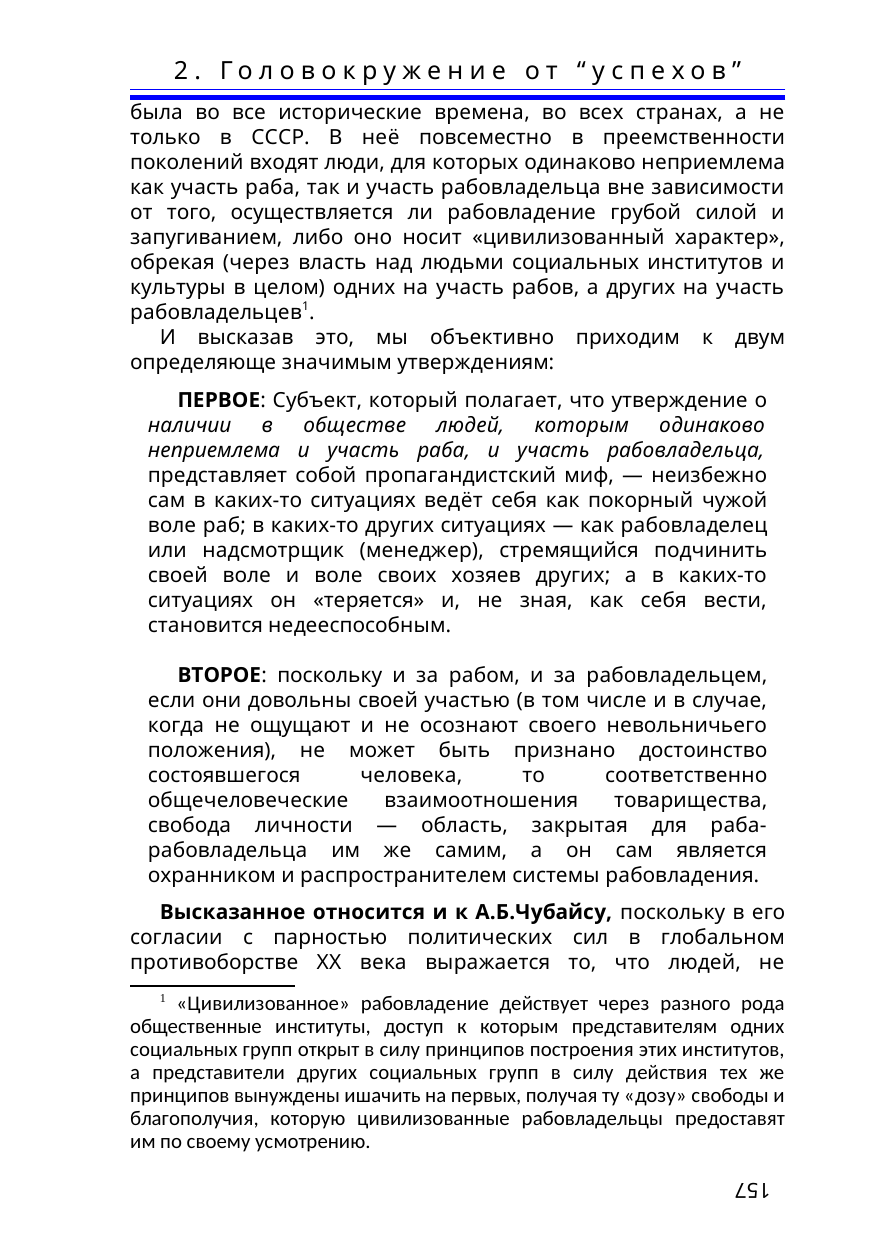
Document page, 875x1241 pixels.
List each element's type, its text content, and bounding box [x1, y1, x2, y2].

text «Цивилизованное» рабовладение действует через разного рода общественные институты, доступ к которым представителям одних социальных групп открыт в силу принципов построения этих институтов, а представители других социальных групп в силу действия тех же принципов вынуждены ишачить на первых, получая ту «дозу» свободы и благополучия, которую цивилизованные рабовладельцы предоставят им по своему усмотрению. [130, 992, 785, 1153]
text Высказанное относится и к А.Б.Чубайсу, поскольку в его согласии с парностью политических сил в глобальном противоборстве ХХ века выражается то, что людей, не [130, 900, 785, 975]
text И высказав это, мы объективно приходим к двум определяюще значимым утверждениям: [130, 325, 785, 375]
text ПЕРВОЕ: Субъект, который полагает, что утверждение о наличии в обществе людей, которым одинаково неприемлема и участь раба, и участь рабовладельца, представляет собой пропагандистский миф, — неизбежно сам в каких-то ситуациях ведёт себя как покорный чужой воле раб; в каких-то других ситуациях — как рабовладелец или надсмотрщик (менеджер), стремящийся подчинить своей воле и воле своих хозяев других; а в каких-то ситуациях он «теряется» и, не зная, как себя вести, становится недееспособным. [148, 387, 768, 637]
text ВТОРОЕ: поскольку и за рабом, и за рабовладельцем, если они довольны своей участью (в том числе и в случае, когда не ощущают и не осознают своего невольничьего положения), не может быть признано достоинство состоявшегося человека, то соответственно общечеловеческие взаимоотношения товарищества, свобода личности — область, закрытая для раба-рабовладельца им же самим, а он сам является охранником и распространителем системы рабовладения. [148, 662, 768, 887]
text была во все исторические времена, во всех странах, а не только в СССР. В неё повсеместно в преемственности поколений входят люди, для которых одинаково неприемлема как участь раба, так и участь рабовладельца вне зависимости от того, осуществляется ли рабовладение грубой силой и запугиванием, либо оно носит «цивилизованный характер», обрекая (через власть над людьми социальных институтов и культуры в целом) одних на участь рабов, а других на участь рабовладельцев. [130, 100, 785, 325]
